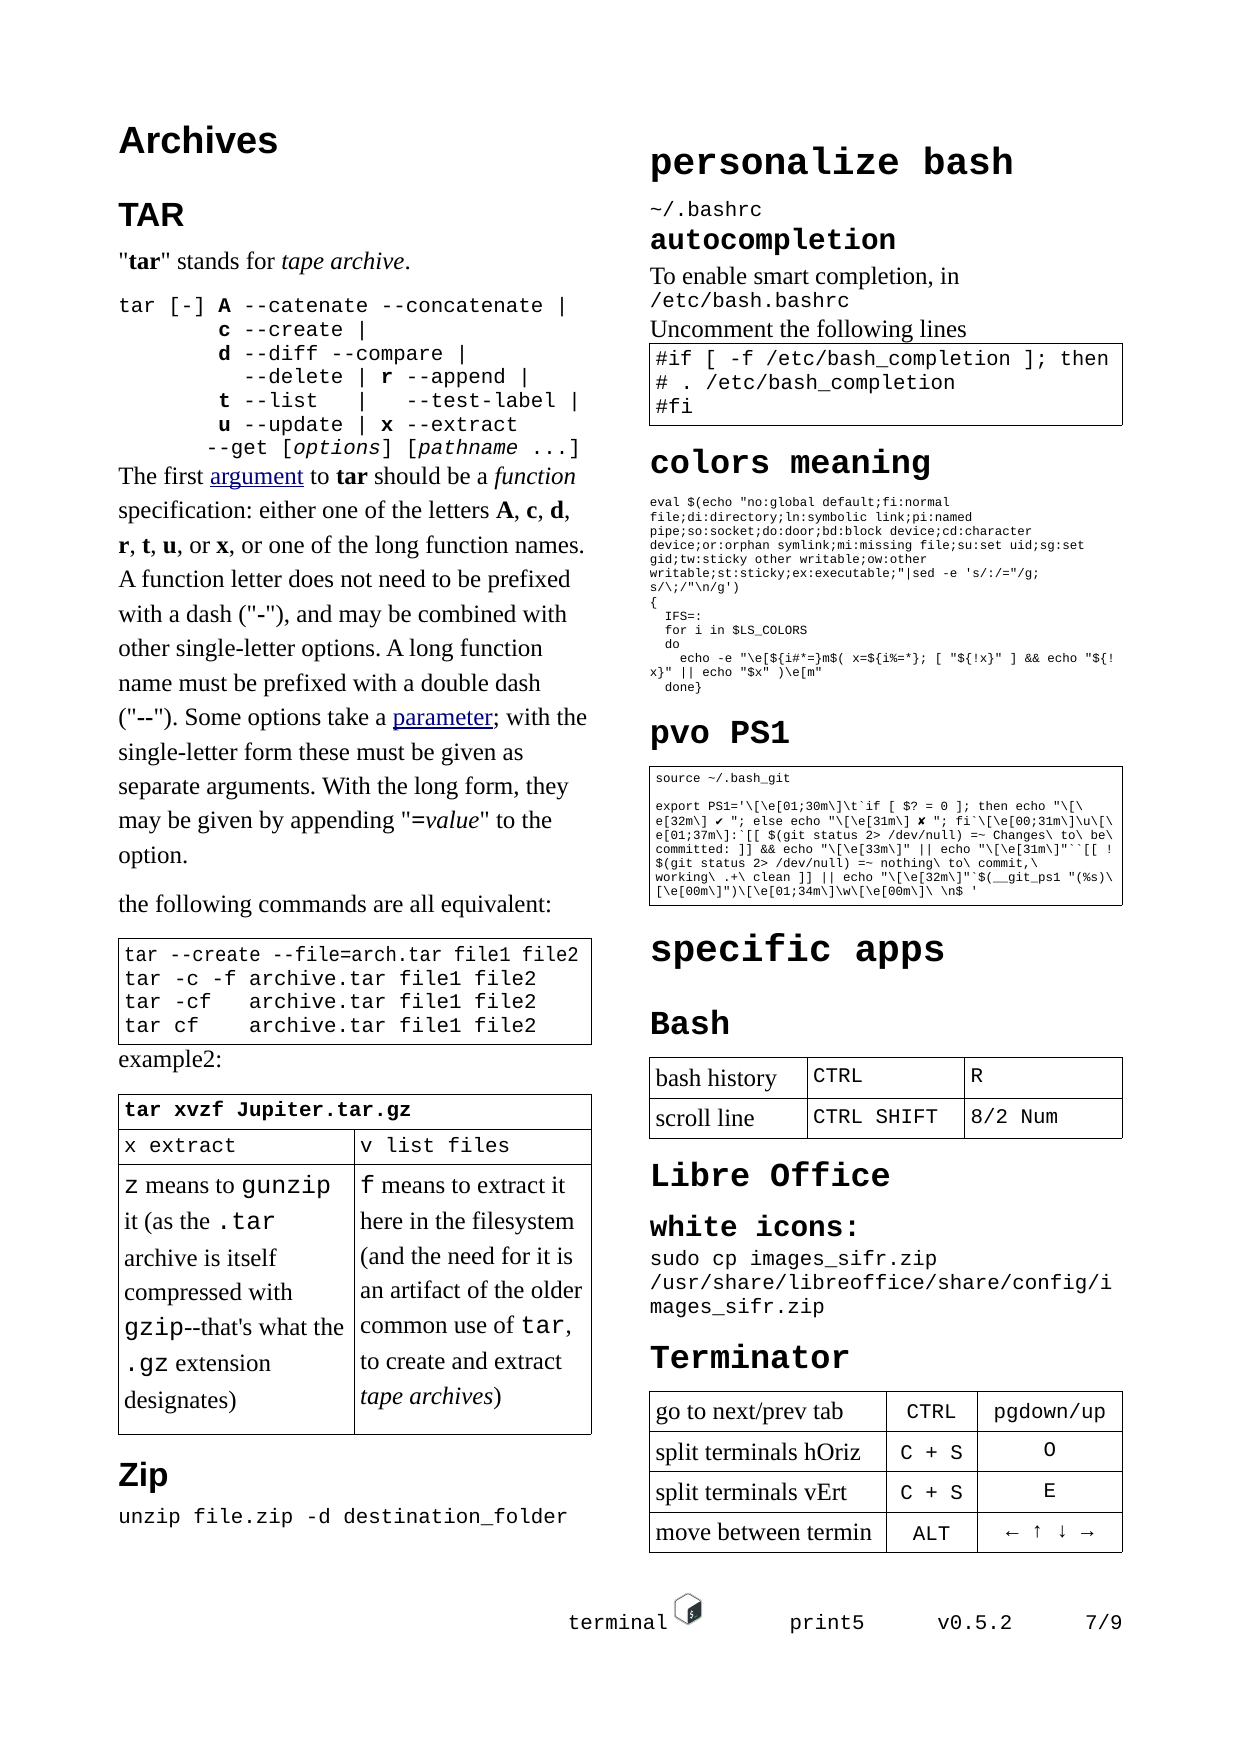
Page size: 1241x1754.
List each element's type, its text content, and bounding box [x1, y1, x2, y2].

text the following commands are all equivalent: [118, 889, 591, 918]
table_cell E [978, 1472, 1122, 1512]
subtitle Libre Office [649, 1159, 1122, 1197]
table_cell x extract [119, 1130, 354, 1164]
table_header CTRL [887, 1392, 977, 1431]
table_header bash history [650, 1058, 807, 1097]
table_cell scroll line [650, 1099, 807, 1138]
table_cell O [978, 1432, 1122, 1471]
table_header #if [ -f /etc/bash_completion ]; then # . /etc/bash_completion #fi [650, 344, 1122, 425]
table_cell ← ↑ ↓ → [978, 1513, 1122, 1552]
text The first argument to tar should be a function specification: either one of the letters A, c, d, r, t, u, or x, or one of the long function names. A function letter does not need to be prefixed with a dash ("-"), and may be combined with other single-letter options. A long function name must be prefixed with a double dash ("--"). Some options take a parameter; with the single-letter form these must be given as separate arguments. With the long form, they may be given by appending "=value" to the option. [118, 461, 591, 869]
table_cell move between termin [650, 1513, 886, 1552]
subtitle white icons: [649, 1212, 1122, 1245]
text eval $(echo "no:global default;fi:normal file;di:directory;ln:symbolic link;pi:named pipe;so:socket;do:door;bd:block device;cd:character device;or:orphan symlink;mi:missing file;su:set uid;sg:set gid;tw:sticky other writable;ow:other writable;st:sticky;ex:executable;"|sed -e 's/:/="/g; s/\;/"\n/g') [649, 496, 1122, 596]
table_header source ~/.bash_git export PS1='\[\e[01;30m\]\t`if [ $? = 0 ]; then echo "\[\e[32m\] ✔ "; else echo "\[\e[31m\] ✘ "; fi`\[\e[00;31m\]\u\[\e[01;37m\]:`[[ $(git status 2> /dev/null) =~ Changes\ to\ be\ committed: ]] && echo "\[\e[33m\]" || echo "\[\e[31m\]"``[[ ! $(git status 2> /dev/null) =~ nothing\ to\ commit,\ working\ .+\ clean ]] || echo "\[\e[32m\]"`$(__git_ps1 "(%s)\[\e[00m\]")\[\e[01;34m\]\w\[\e[00m\]\ \n$ ' [650, 767, 1122, 905]
table_cell split terminals vErt [650, 1472, 886, 1512]
text /etc/bash.bashrc [649, 290, 1122, 314]
table_cell v list files [355, 1130, 591, 1164]
picture [667, 1588, 709, 1630]
table_header R [965, 1058, 1122, 1097]
text tar [-] A --catenate --concatenate | [118, 295, 591, 319]
text IFS=: [649, 610, 1122, 624]
subtitle personalize bash [649, 143, 1122, 186]
table_cell C + S [887, 1472, 977, 1512]
text { [649, 596, 1122, 610]
text u --update | x --extract [118, 413, 591, 437]
subtitle TAR [118, 195, 591, 234]
table_cell ALT [887, 1513, 977, 1552]
text ~/.bashrc [649, 198, 1122, 222]
text t --list | --test-label | [118, 390, 591, 413]
subtitle specific apps [649, 930, 1122, 973]
table_header tar xvzf Jupiter.tar.gz [119, 1095, 591, 1129]
table_cell f means to extract it here in the filesystem (and the need for it is an artifact of the older common use of tar, to create and extract tape archives) [355, 1165, 591, 1434]
subtitle autocompletion [649, 225, 1122, 258]
text do [649, 638, 1122, 652]
text d --diff --compare | [118, 343, 591, 366]
subtitle Archives [118, 118, 591, 162]
table_cell 8/2 Num [965, 1099, 1122, 1138]
text --delete | r --append | [118, 366, 591, 390]
text Uncomment the following lines [649, 314, 1122, 342]
text sudo cp images_sifr.zip /usr/share/libreoffice/share/config/images_sifr.zip [649, 1248, 1122, 1319]
subtitle Terminator [649, 1340, 1122, 1378]
table_header tar --create --file=arch.tar file1 file2 tar -c -f archive.tar file1 file2 tar -cf archive.tar file1 file2 tar cf archive.tar file1 file2 [119, 939, 591, 1044]
subtitle colors meaning [649, 446, 1122, 484]
subtitle Zip [118, 1455, 591, 1494]
table_header CTRL [808, 1058, 964, 1097]
text done} [649, 681, 1122, 695]
text example2: [118, 1045, 591, 1073]
subtitle pvo PS1 [649, 716, 1122, 754]
table_cell z means to gunzip it (as the .tar archive is itself compressed with gzip--that's what the .gz extension designates) [119, 1165, 354, 1434]
subtitle Bash [649, 1007, 1122, 1044]
text To enable smart completion, in [649, 261, 1122, 290]
table_header pgdown/up [978, 1392, 1122, 1431]
text unzip file.zip -d destination_folder [118, 1506, 591, 1530]
table_cell CTRL SHIFT [808, 1099, 964, 1138]
table_header go to next/prev tab [650, 1392, 886, 1431]
text --get [options] [pathname ...] [118, 437, 591, 461]
text "tar" stands for tape archive. [118, 246, 591, 275]
text for i in $LS_COLORS [649, 624, 1122, 638]
text c --create | [118, 319, 591, 343]
table_cell split terminals hOriz [650, 1432, 886, 1471]
text echo -e "\e[${i#*=}m$( x=${i%=*}; [ "${!x}" ] && echo "${!x}" || echo "$x" )\e[m" [649, 652, 1122, 681]
table_cell C + S [887, 1432, 977, 1471]
